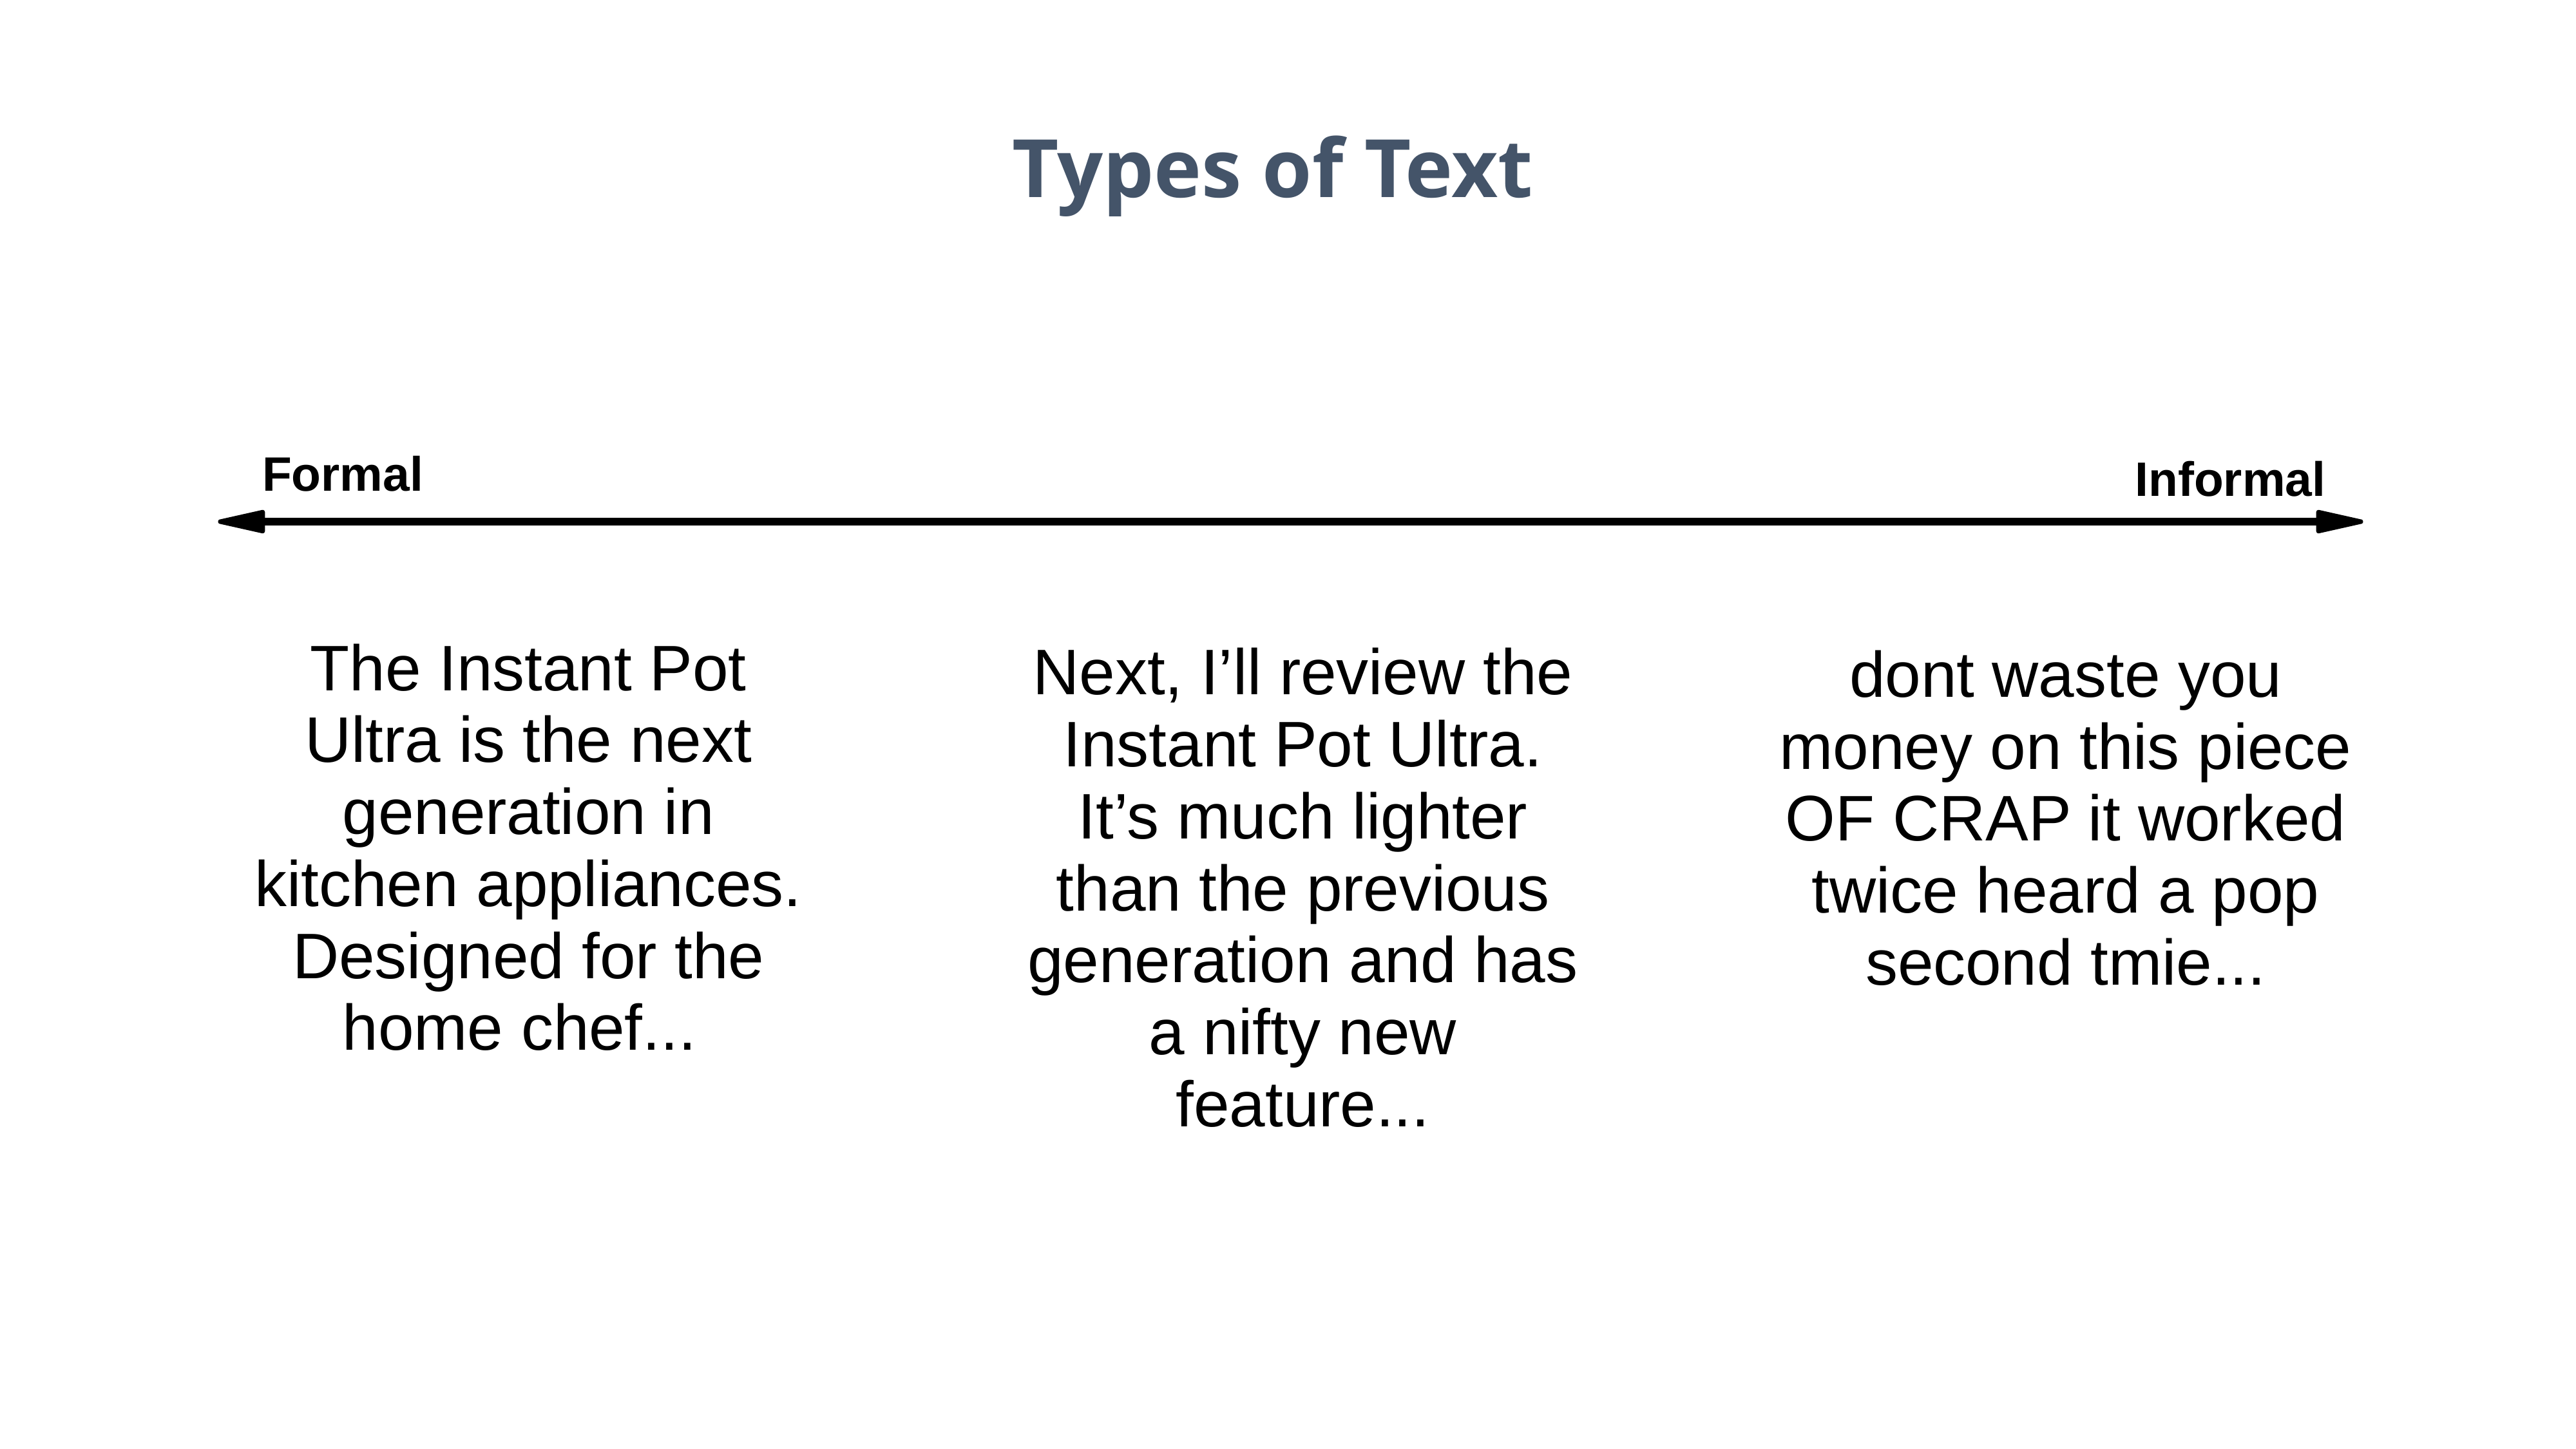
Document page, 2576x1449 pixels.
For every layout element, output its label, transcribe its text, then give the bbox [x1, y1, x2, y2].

text_box Next, I’ll review the Instant Pot Ultra. It’s much lighter than the previous generation and has a nifty new feature... [1006, 632, 1601, 1145]
text_box Formal [253, 442, 437, 516]
text_box dont waste you money on this piece OF CRAP it worked twice heard a pop second tmie... [1768, 634, 2363, 1003]
text_box Informal [2126, 448, 2358, 566]
text_box Types of Text [1002, 112, 1543, 219]
text_box The Instant Pot Ultra is the next generation in kitchen appliances. Designed for the home chef... [231, 627, 826, 1069]
